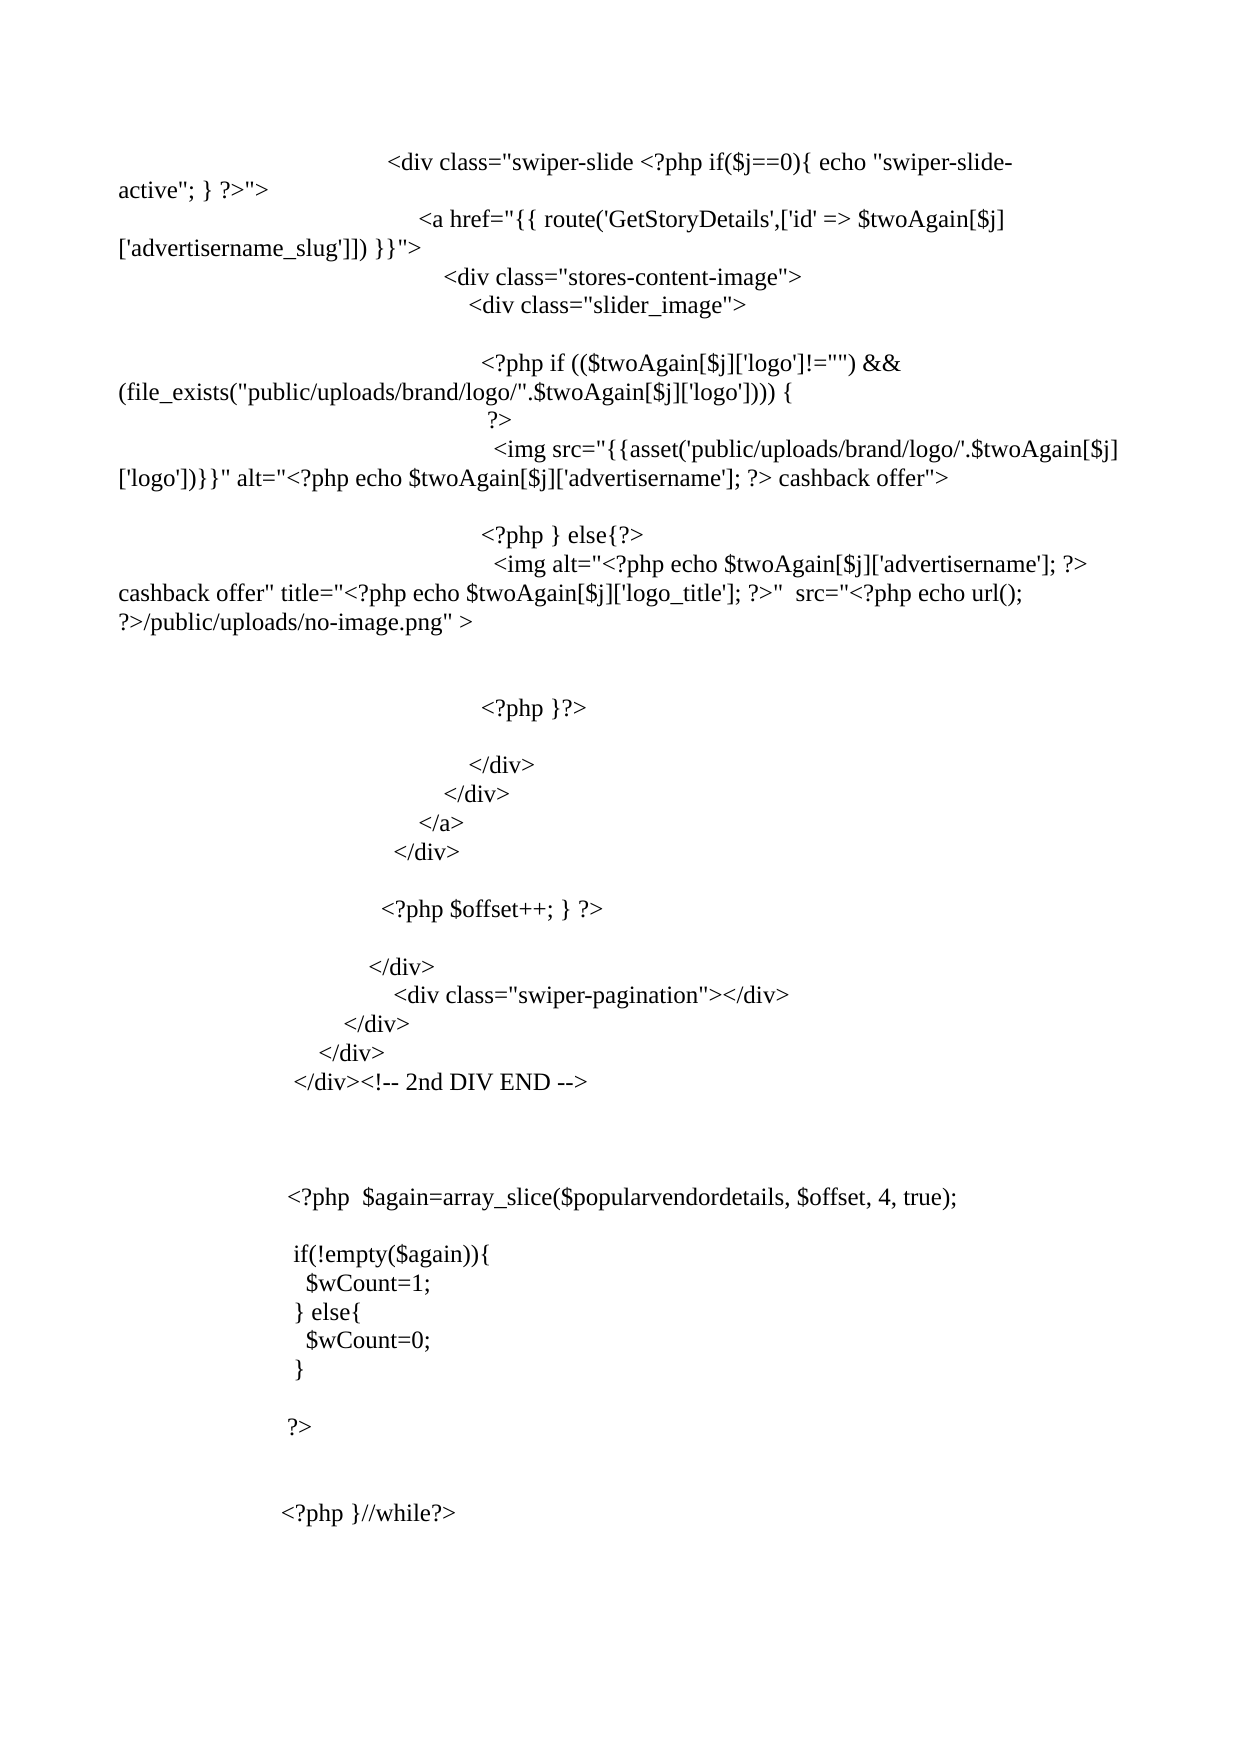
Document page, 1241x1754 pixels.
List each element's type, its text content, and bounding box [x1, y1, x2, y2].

text <?php if (($twoAgain[$j]['logo']!="") && (file_exists("public/uploads/brand/logo/".$twoAgain[$j]['logo']))) { [118, 348, 1122, 406]
text <div class="swiper-pagination"></div> [118, 981, 1122, 1009]
text <?php $again=array_slice($popularvendordetails, $offset, 4, true); [118, 1182, 1122, 1211]
text } else{ [118, 1297, 1122, 1326]
text </div> [118, 779, 1122, 808]
text </div> [118, 751, 1122, 779]
text <?php }//while?> [118, 1498, 1122, 1527]
text <a href="{{ route('GetStoryDetails',['id' => $twoAgain[$j]['advertisername_slug']]) }}"> [118, 204, 1122, 262]
text </div> [118, 952, 1122, 981]
text </div> [118, 837, 1122, 866]
text <div class="swiper-slide <?php if($j==0){ echo "swiper-slide-active"; } ?>"> [118, 147, 1122, 204]
text <div class="slider_image"> [118, 291, 1122, 319]
text </a> [118, 808, 1122, 837]
text ?> [118, 406, 1122, 434]
text <img alt="<?php echo $twoAgain[$j]['advertisername']; ?> cashback offer" title="<?php echo $twoAgain[$j]['logo_title']; ?>" src="<?php echo url(); ?>/public/uploads/no-image.png" > [118, 549, 1122, 636]
text $wCount=0; [118, 1326, 1122, 1354]
text <img src="{{asset('public/uploads/brand/logo/'.$twoAgain[$j]['logo'])}}" alt="<?php echo $twoAgain[$j]['advertisername']; ?> cashback offer"> [118, 434, 1122, 492]
text </div> [118, 1038, 1122, 1067]
text </div><!-- 2nd DIV END --> [118, 1067, 1122, 1096]
text <?php $offset++; } ?> [118, 894, 1122, 923]
text </div> [118, 1009, 1122, 1038]
text } [118, 1354, 1122, 1383]
text <?php } else{?> [118, 521, 1122, 549]
text <div class="stores-content-image"> [118, 262, 1122, 291]
text if(!empty($again)){ [118, 1239, 1122, 1268]
text <?php }?> [118, 693, 1122, 722]
text $wCount=1; [118, 1268, 1122, 1297]
text ?> [118, 1412, 1122, 1441]
